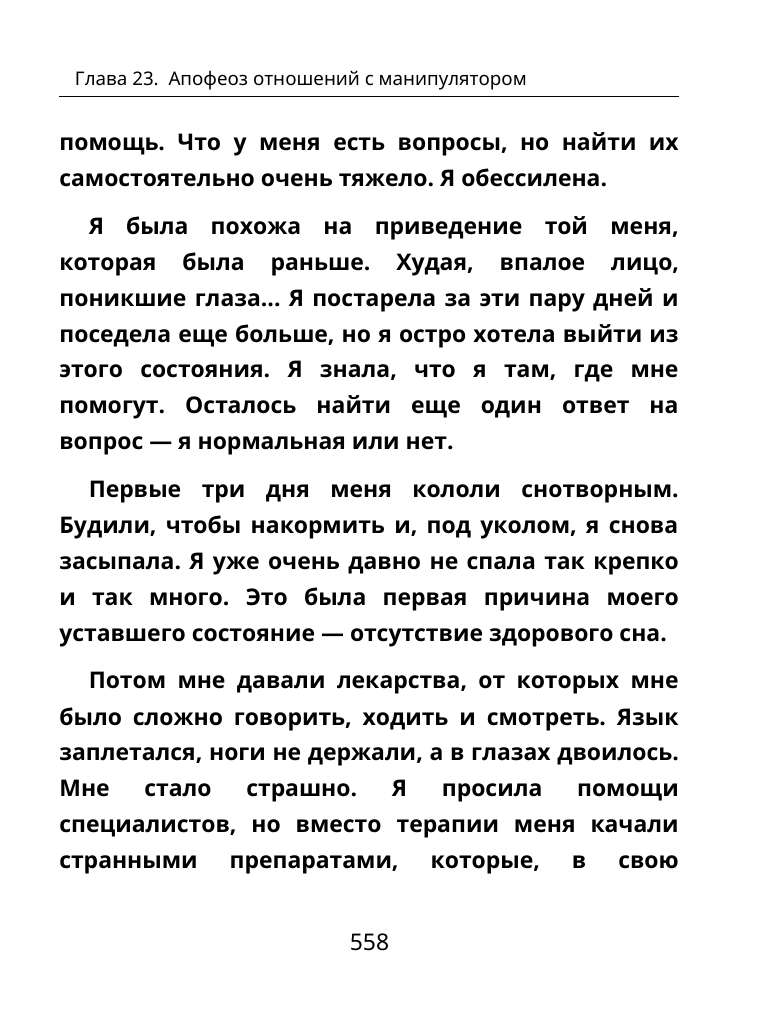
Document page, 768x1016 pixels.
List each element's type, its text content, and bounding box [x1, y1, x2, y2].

text Первые три дня меня кололи снотворным. Будили, чтобы накормить и, под уколом, я снова засыпала. Я уже очень давно не спала так крепко и так много. Это была первая причина моего уставшего состояние — отсутствие здорового сна. [59, 473, 679, 648]
text Потом мне давали лекарства, от которых мне было сложно говорить, ходить и смотреть. Язык заплетался, ноги не держали, а в глазах двоилось. Мне стало страшно. Я просила помощи специалистов, но вместо терапии меня качали странными препаратами, которые, в свою [59, 664, 679, 875]
text помощь. Что у меня есть вопросы, но найти их самостоятельно очень тяжело. Я обессилена. [59, 126, 679, 193]
text Я была похожа на приведение той меня, которая была раньше. Худая, впалое лицо, поникшие глаза... Я постарела за эти пару дней и поседела еще больше, но я остро хотела выйти из этого состояния. Я знала, что я там, где мне помогут. Осталось найти еще один ответ на вопрос — я нормальная или нет. [59, 210, 679, 457]
